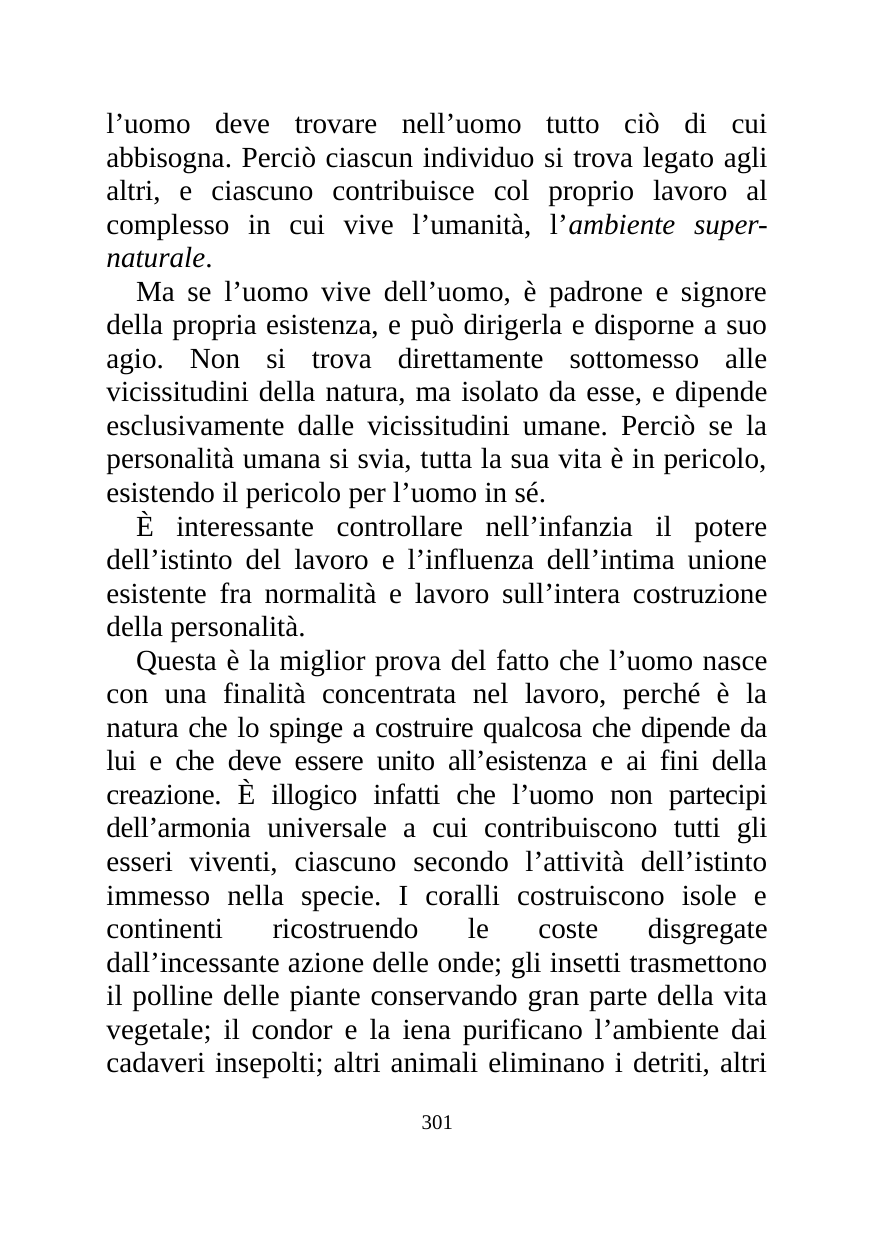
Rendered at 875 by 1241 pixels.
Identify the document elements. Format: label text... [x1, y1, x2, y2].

text È interessante controllare nell’infanzia il potere dell’istinto del lavoro e l’influenza dell’intima unione esistente fra normalità e lavoro sull’intera costruzione della personalità. [106, 509, 768, 643]
text Questa è la miglior prova del fatto che l’uomo nasce con una finalità concentrata nel lavoro, perché è la natura che lo spinge a costruire qualcosa che dipende da lui e che deve essere unito all’esistenza e ai fini della creazione. È illogico infatti che l’uomo non partecipi dell’armonia universale a cui contribuiscono tutti gli esseri viventi, ciascuno secondo l’attività dell’istinto immesso nella specie. I coralli costruiscono isole e continenti ricostruendo le coste disgregate dall’incessante azione delle onde; gli insetti trasmettono il polline delle piante conservando gran parte della vita vegetale; il condor e la iena purificano l’ambiente dai cadaveri insepolti; altri animali eliminano i detriti, altri [106, 643, 768, 1079]
text Ma se l’uomo vive dell’uomo, è padrone e signore della propria esistenza, e può dirigerla e disporne a suo agio. Non si trova direttamente sottomesso alle vicissitudini della natura, ma isolato da esse, e dipende esclusivamente dalle vicissitudini umane. Perciò se la personalità umana si svia, tutta la sua vita è in pericolo, esistendo il pericolo per l’uomo in sé. [106, 274, 768, 509]
text l’uomo deve trovare nell’uomo tutto ciò di cui abbisogna. Perciò ciascun individuo si trova legato agli altri, e ciascuno contribuisce col proprio lavoro al complesso in cui vive l’umanità, l’ambiente super-naturale. [106, 106, 768, 274]
